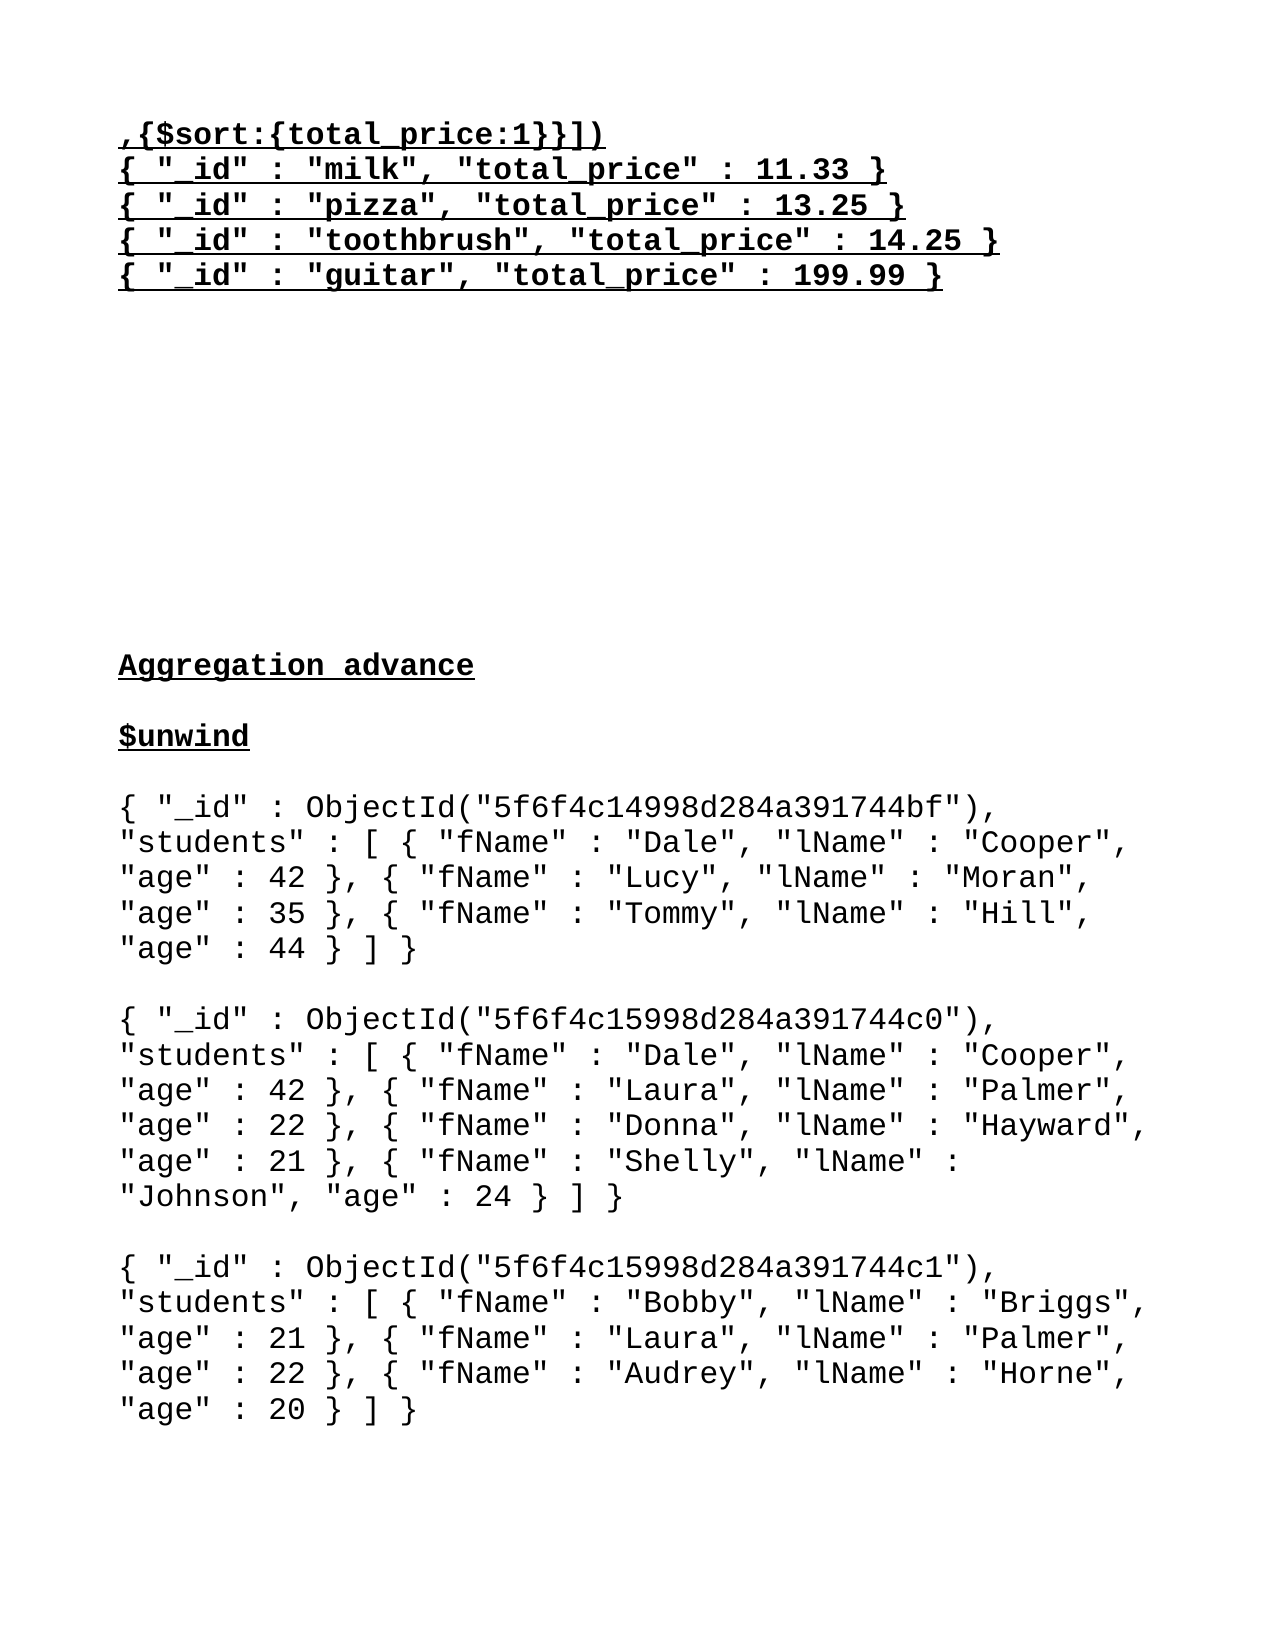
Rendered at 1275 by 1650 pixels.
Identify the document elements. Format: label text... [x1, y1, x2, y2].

text { "_id" : ObjectId("5f6f4c15998d284a391744c1"), "students" : [ { "fName" : "Bobby", "lName" : "Briggs", "age" : 21 }, { "fName" : "Laura", "lName" : "Palmer", "age" : 22 }, { "fName" : "Audrey", "lName" : "Horne", "age" : 20 } ] } [118, 1251, 1157, 1428]
text { "_id" : "toothbrush", "total_price" : 14.25 } [118, 224, 1157, 260]
text { "_id" : "pizza", "total_price" : 13.25 } [118, 189, 1157, 224]
text { "_id" : ObjectId("5f6f4c15998d284a391744c0"), "students" : [ { "fName" : "Dale", "lName" : "Cooper", "age" : 42 }, { "fName" : "Laura", "lName" : "Palmer", "age" : 22 }, { "fName" : "Donna", "lName" : "Hayward", "age" : 21 }, { "fName" : "Shelly", "lName" : "Johnson", "age" : 24 } ] } [118, 1003, 1157, 1216]
text { "_id" : ObjectId("5f6f4c14998d284a391744bf"), "students" : [ { "fName" : "Dale", "lName" : "Cooper", "age" : 42 }, { "fName" : "Lucy", "lName" : "Moran", "age" : 35 }, { "fName" : "Tommy", "lName" : "Hill", "age" : 44 } ] } [118, 791, 1157, 968]
text ,{$sort:{total_price:1}}]) [118, 118, 1157, 153]
text { "_id" : "milk", "total_price" : 11.33 } [118, 153, 1157, 189]
text $unwind [118, 720, 1157, 756]
text { "_id" : "guitar", "total_price" : 199.99 } [118, 260, 1157, 295]
text Aggregation advance [118, 649, 1157, 685]
